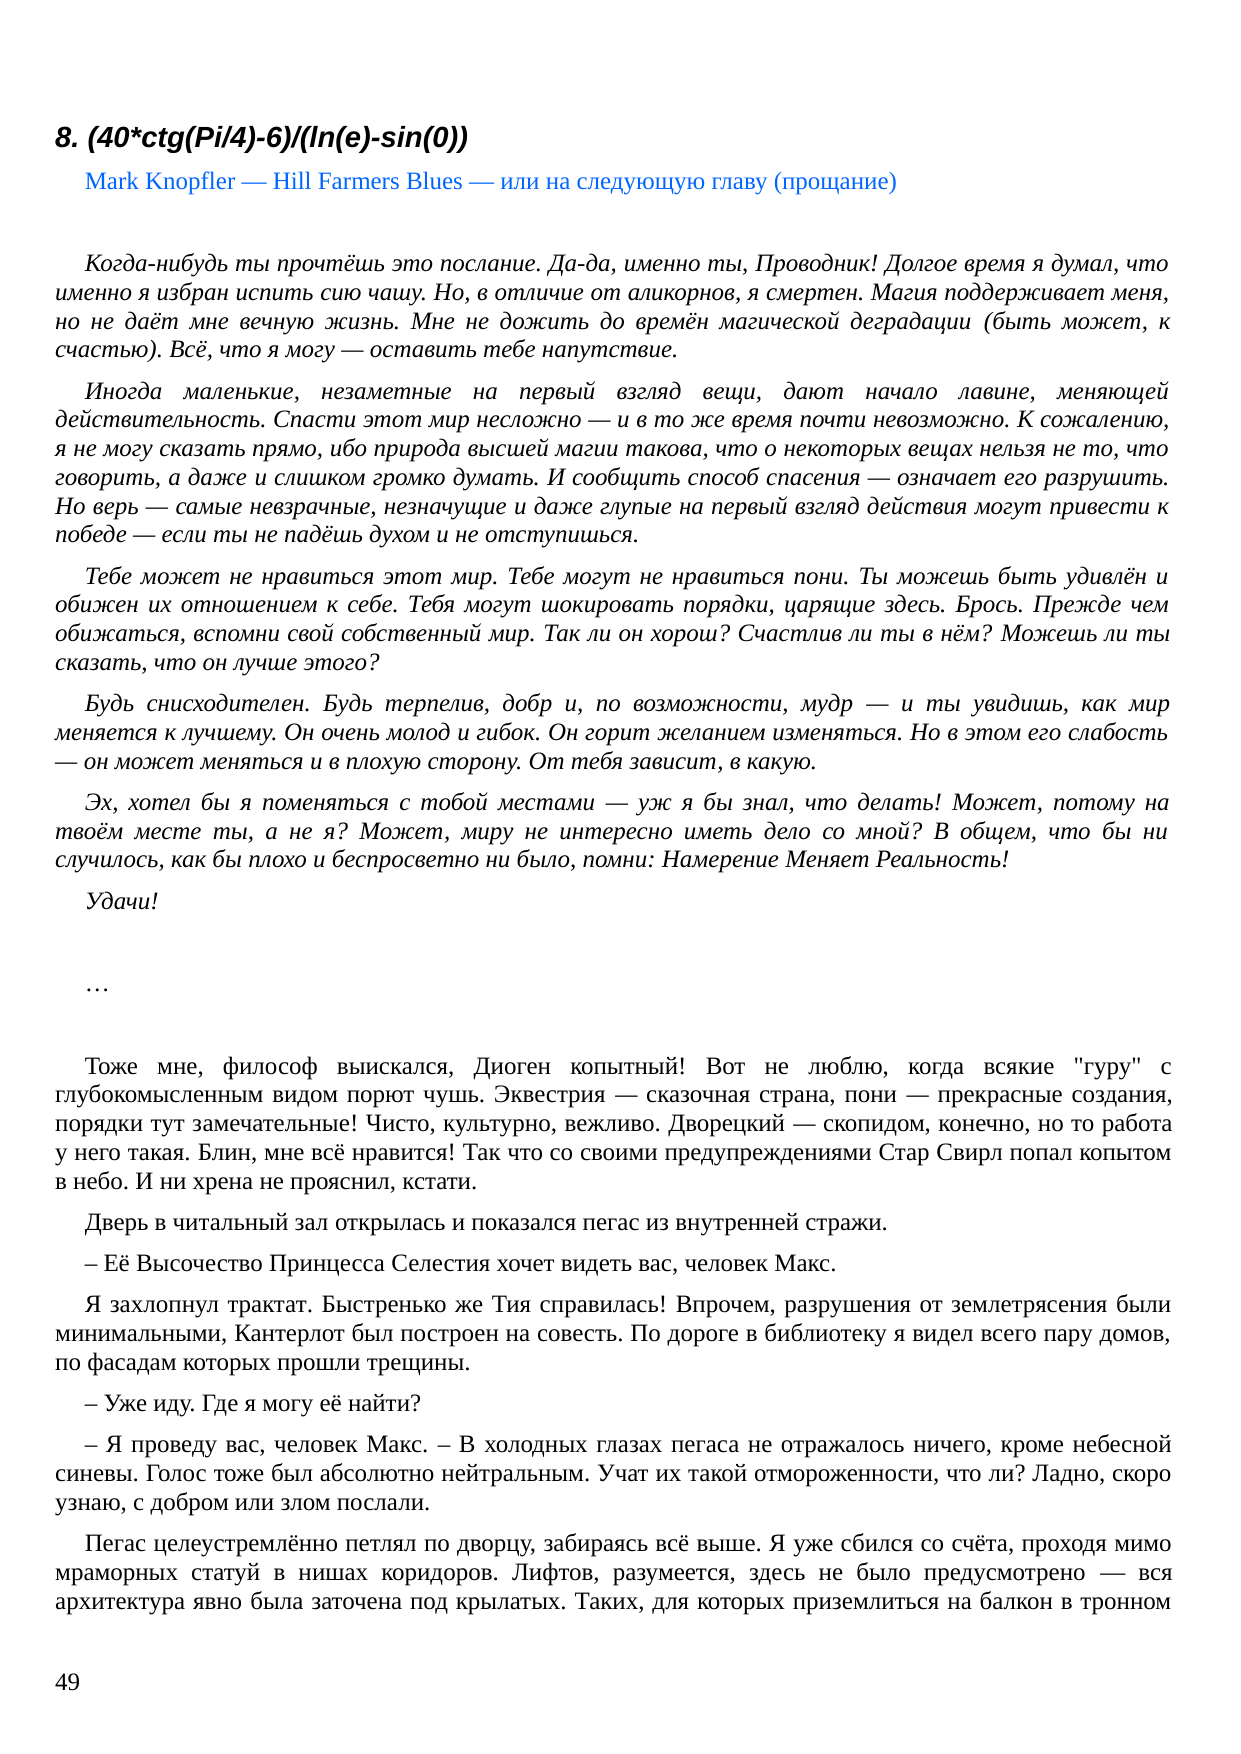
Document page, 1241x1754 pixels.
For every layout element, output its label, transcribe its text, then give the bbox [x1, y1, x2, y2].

text Я захлопнул трактат. Быстренько же Тия справилась! Впрочем, разрушения от землетрясения были минимальными, Кантерлот был построен на совесть. По дороге в библиотеку я видел всего пару домов, по фасадам которых прошли трещины. [55, 1289, 1173, 1376]
text Тебе может не нравиться этот мир. Тебе могут не нравиться пони. Ты можешь быть удивлён и обижен их отношением к себе. Тебя могут шокировать порядки, царящие здесь. Брось. Прежде чем обижаться, вспомни свой собственный мир. Так ли он хорош? Счастлив ли ты в нём? Можешь ли ты сказать, что он лучше этого? [55, 561, 1173, 676]
text – Её Высочество Принцесса Селестия хочет видеть вас, человек Макс. [55, 1248, 1173, 1277]
subtitle 8. (40*ctg(Pi/4)-6)/(ln(e)-sin(0)) [55, 120, 1173, 153]
text Эх, хотел бы я поменяться с тобой местами — уж я бы знал, что делать! Может, потому на твоём месте ты, а не я? Может, миру не интересно иметь дело со мной? В общем, что бы ни случилось, как бы плохо и беспросветно ни было, помни: Намерение Меняет Реальность! [55, 787, 1173, 873]
text Будь снисходителен. Будь терпелив, добр и, по возможности, мудр — и ты увидишь, как мир меняется к лучшему. Он очень молод и гибок. Он горит желанием изменяться. Но в этом его слабость — он может меняться и в плохую сторону. От тебя зависит, в какую. [55, 688, 1173, 774]
text Иногда маленькие, незаметные на первый взгляд вещи, дают начало лавине, меняющей действительность. Спасти этот мир несложно — и в то же время почти невозможно. К сожалению, я не могу сказать прямо, ибо природа высшей магии такова, что о некоторых вещах нельзя не то, что говорить, а даже и слишком громко думать. И сообщить способ спасения — означает его разрушить. Но верь — самые невзрачные, незначущие и даже глупые на первый взгляд действия могут привести к победе — если ты не падёшь духом и не отступишься. [55, 376, 1173, 548]
text Удачи! [55, 886, 1173, 914]
text – Я проведу вас, человек Макс. – В холодных глазах пегаса не отражалось ничего, кроме небесной синевы. Голос тоже был абсолютно нейтральным. Учат их такой отмороженности, что ли? Ладно, скоро узнаю, с добром или злом послали. [55, 1429, 1173, 1516]
text Когда-нибудь ты прочтёшь это послание. Да-да, именно ты, Проводник! Долгое время я думал, что именно я избран испить сию чашу. Но, в отличие от аликорнов, я смертен. Магия поддерживает меня, но не даёт мне вечную жизнь. Мне не дожить до времён магической деградации (быть может, к счастью). Всё, что я могу — оставить тебе напутствие. [55, 248, 1173, 363]
text Пегас целеустремлённо петлял по дворцу, забираясь всё выше. Я уже сбился со счёта, проходя мимо мраморных статуй в нишах коридоров. Лифтов, разумеется, здесь не было предусмотрено — вся архитектура явно была заточена под крылатых. Таких, для которых приземлиться на балкон в тронном [55, 1528, 1173, 1614]
text – Уже иду. Где я могу её найти? [55, 1388, 1173, 1417]
text Тоже мне, философ выискался, Диоген копытный! Вот не люблю, когда всякие "гуру" с глубокомысленным видом порют чушь. Эквестрия — сказочная страна, пони — прекрасные создания, порядки тут замечательные! Чисто, культурно, вежливо. Дворецкий — скопидом, конечно, но то работа у него такая. Блин, мне всё нравится! Так что со своими предупреждениями Стар Свирл попал копытом в небо. И ни хрена не прояснил, кстати. [55, 1051, 1173, 1194]
text Mark Knopfler — Hill Farmers Blues — или на следующую главу (прощание) [55, 166, 1173, 194]
text … [55, 968, 1173, 997]
text Дверь в читальный зал открылась и показался пегас из внутренней стражи. [55, 1207, 1173, 1236]
